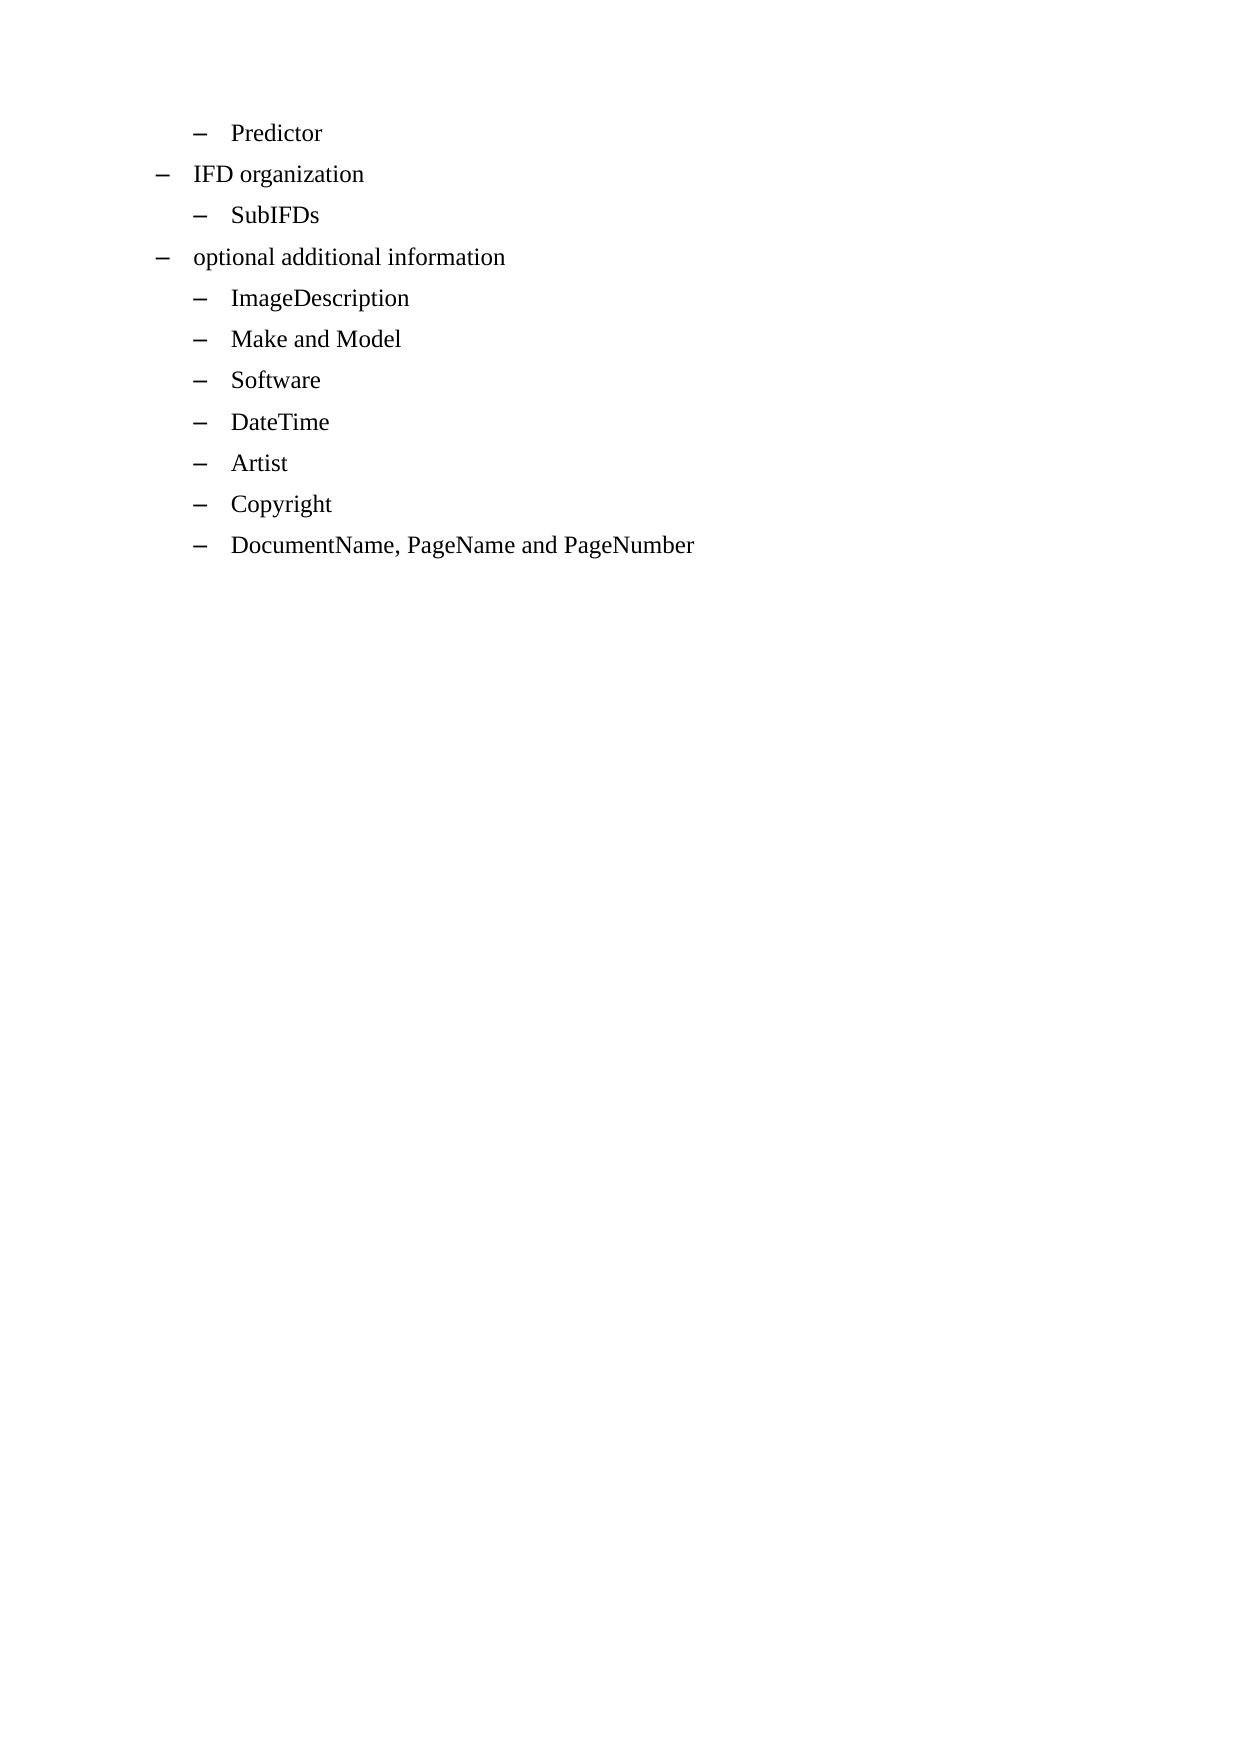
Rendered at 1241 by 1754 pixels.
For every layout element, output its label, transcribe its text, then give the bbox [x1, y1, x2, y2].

list DocumentName, PageName and PageNumber [193, 531, 1122, 559]
list optional additional information [156, 242, 1122, 271]
list Make and Model [193, 324, 1122, 353]
list Copyright [193, 489, 1122, 518]
list Software [193, 366, 1122, 394]
list SubIFDs [193, 201, 1122, 229]
list DateTime [193, 407, 1122, 436]
list IFD organization [156, 159, 1122, 188]
list Artist [193, 448, 1122, 477]
list ImageDescription [193, 283, 1122, 312]
list Predictor [193, 118, 1122, 147]
